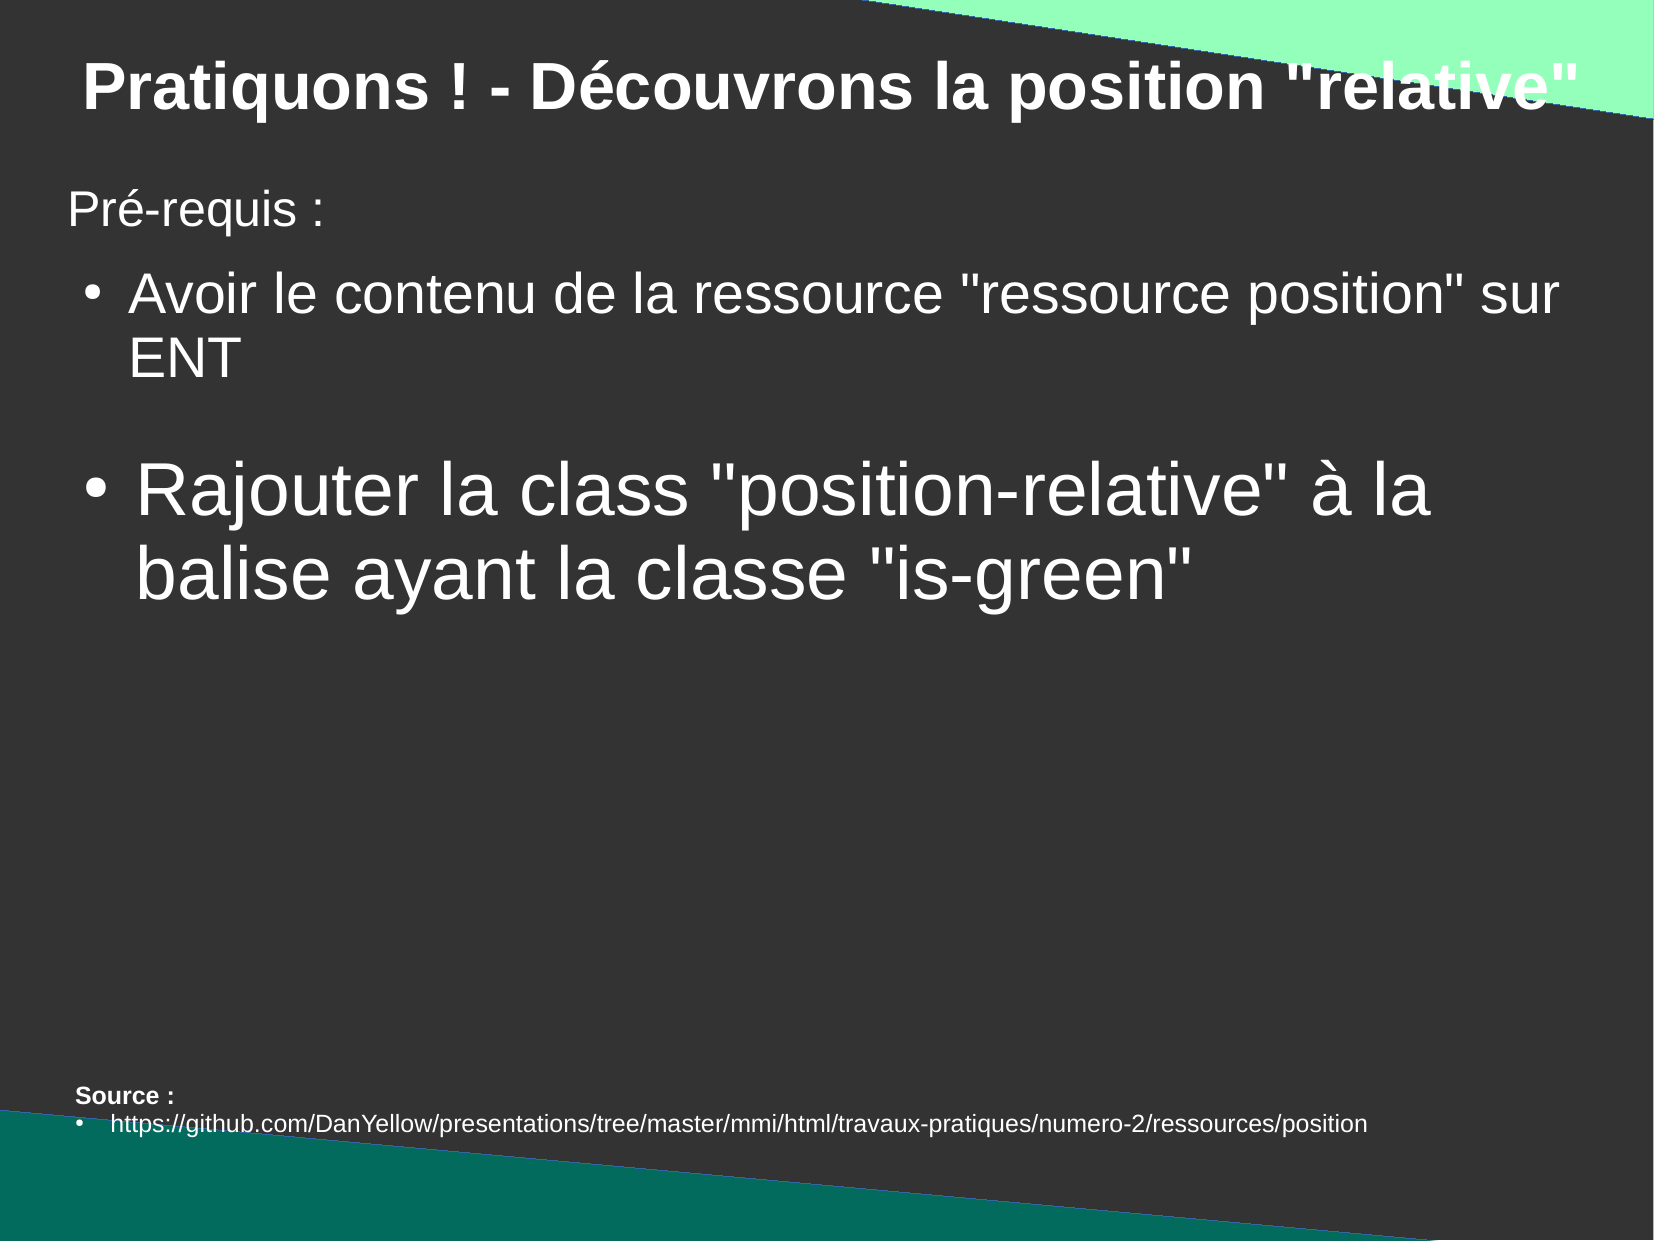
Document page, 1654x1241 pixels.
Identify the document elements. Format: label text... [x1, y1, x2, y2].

title Pratiquons ! - Découvrons la position "relative" [82, 49, 1607, 180]
list Pré-requis : Avoir le contenu de la ressource "ressource position" sur ENT [67, 180, 1607, 390]
text_box [862, 0, 1654, 120]
text_box Source : https://github.com/DanYellow/presentations/tree/master/mmi/html/travaux-pratiques/numero-2/ressources/position [60, 1074, 1546, 1217]
list Rajouter la class "position-relative" à la balise ayant la classe "is-green" [64, 447, 1589, 626]
